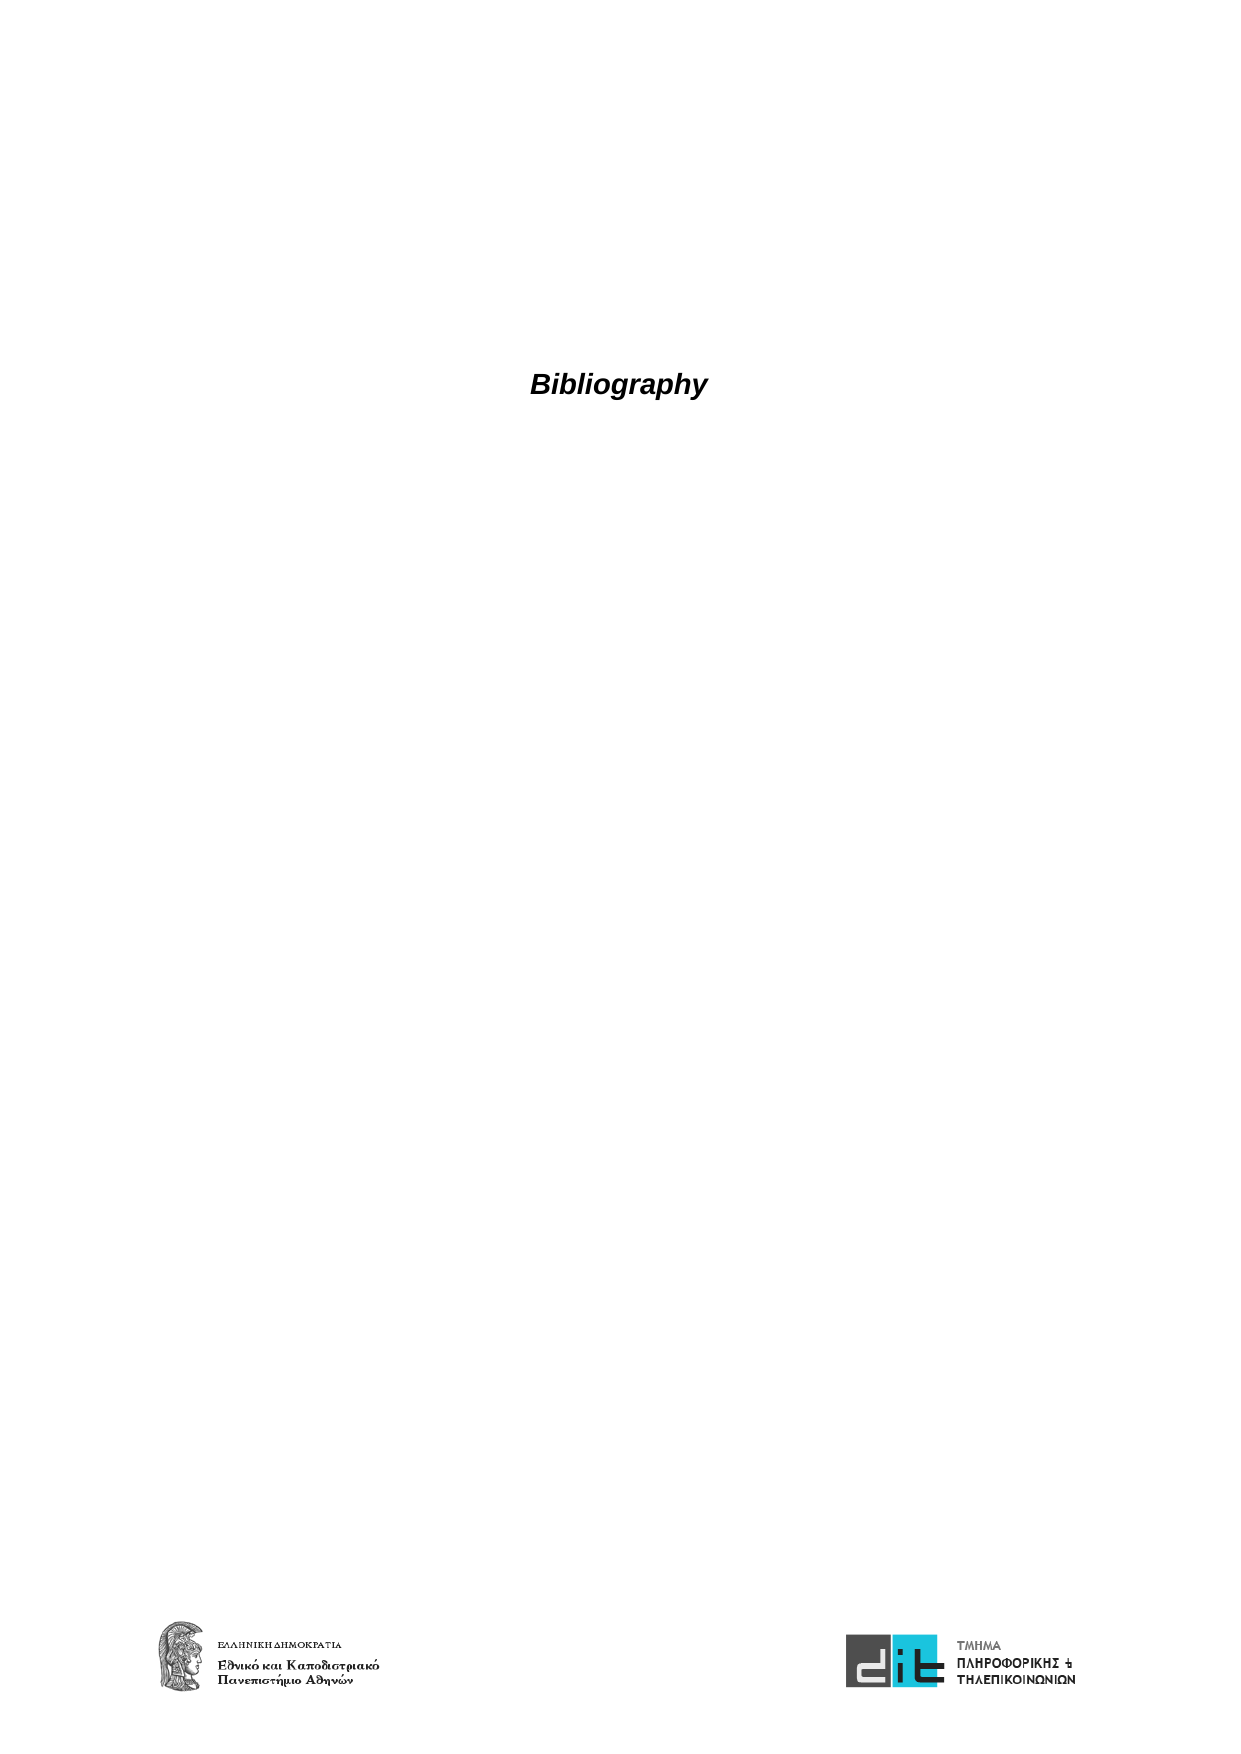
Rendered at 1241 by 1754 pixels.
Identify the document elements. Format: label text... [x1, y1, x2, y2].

subtitle Bibliography [118, 367, 1122, 401]
picture [118, 1607, 1123, 1708]
